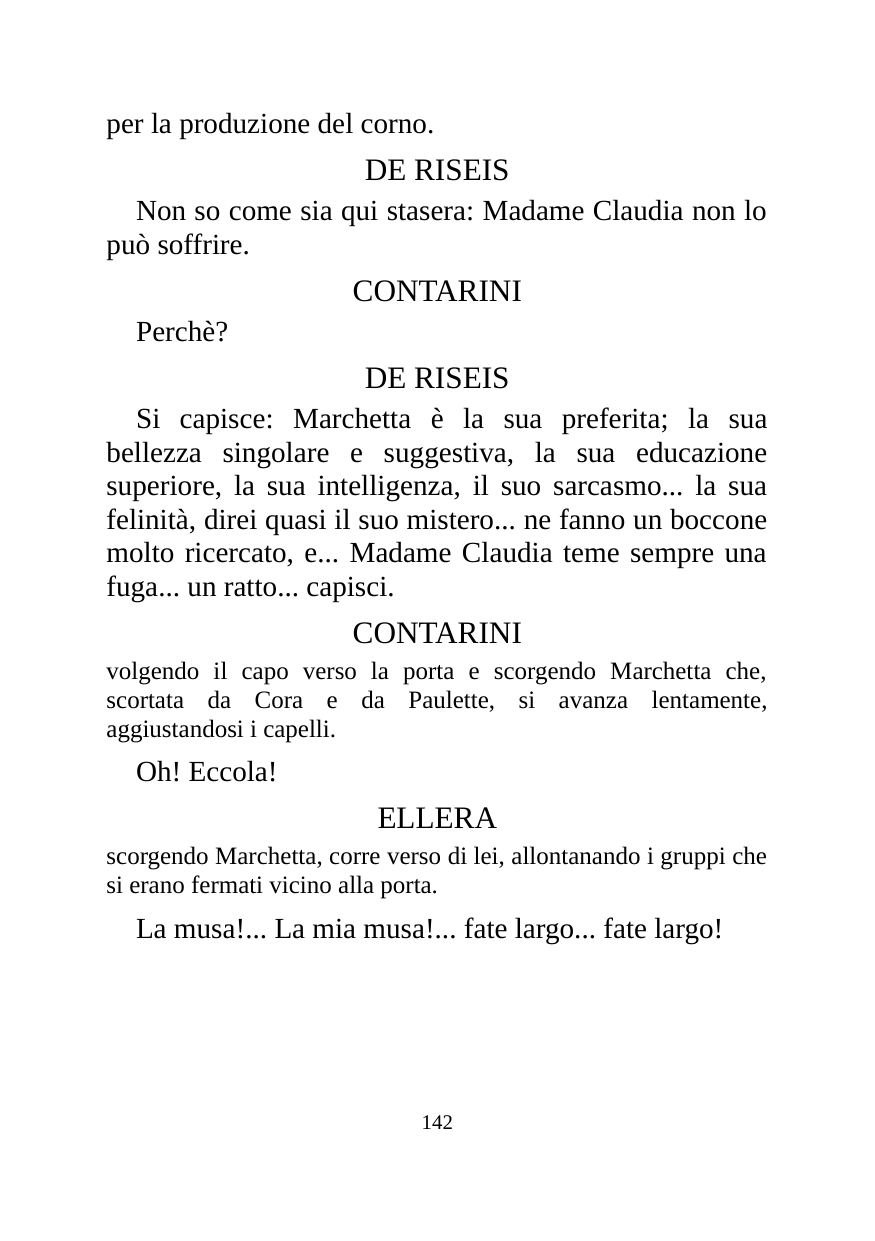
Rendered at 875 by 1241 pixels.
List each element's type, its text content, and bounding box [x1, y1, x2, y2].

text Perchè? [106, 314, 768, 348]
text Oh! Eccola! [106, 754, 768, 788]
text scorgendo Marchetta, corre verso di lei, allontanando i gruppi che si erano fermati vicino alla porta. [106, 841, 768, 899]
text La musa!... La mia musa!... fate largo... fate largo! [106, 911, 768, 944]
text volgendo il capo verso la porta e scorgendo Marchetta che, scortata da Cora e da Paulette, si avanza lentamente, aggiustandosi i capelli. [106, 656, 768, 742]
text CONTARINI [106, 272, 768, 308]
text DE RISEIS [106, 359, 768, 395]
text DE RISEIS [106, 152, 768, 187]
text ELLERA [106, 799, 768, 836]
text Si capisce: Marchetta è la sua preferita; la sua bellezza singolare e suggestiva, la sua educazione superiore, la sua intelligenza, il suo sarcasmo... la sua felinità, direi quasi il suo mistero... ne fanno un boccone molto ricercato, e... Madame Claudia teme sempre una fuga... un ratto... capisci. [106, 401, 768, 603]
text per la produzione del corno. [106, 106, 768, 140]
text Non so come sia qui stasera: Madame Claudia non lo può soffrire. [106, 193, 768, 261]
text CONTARINI [106, 614, 768, 650]
